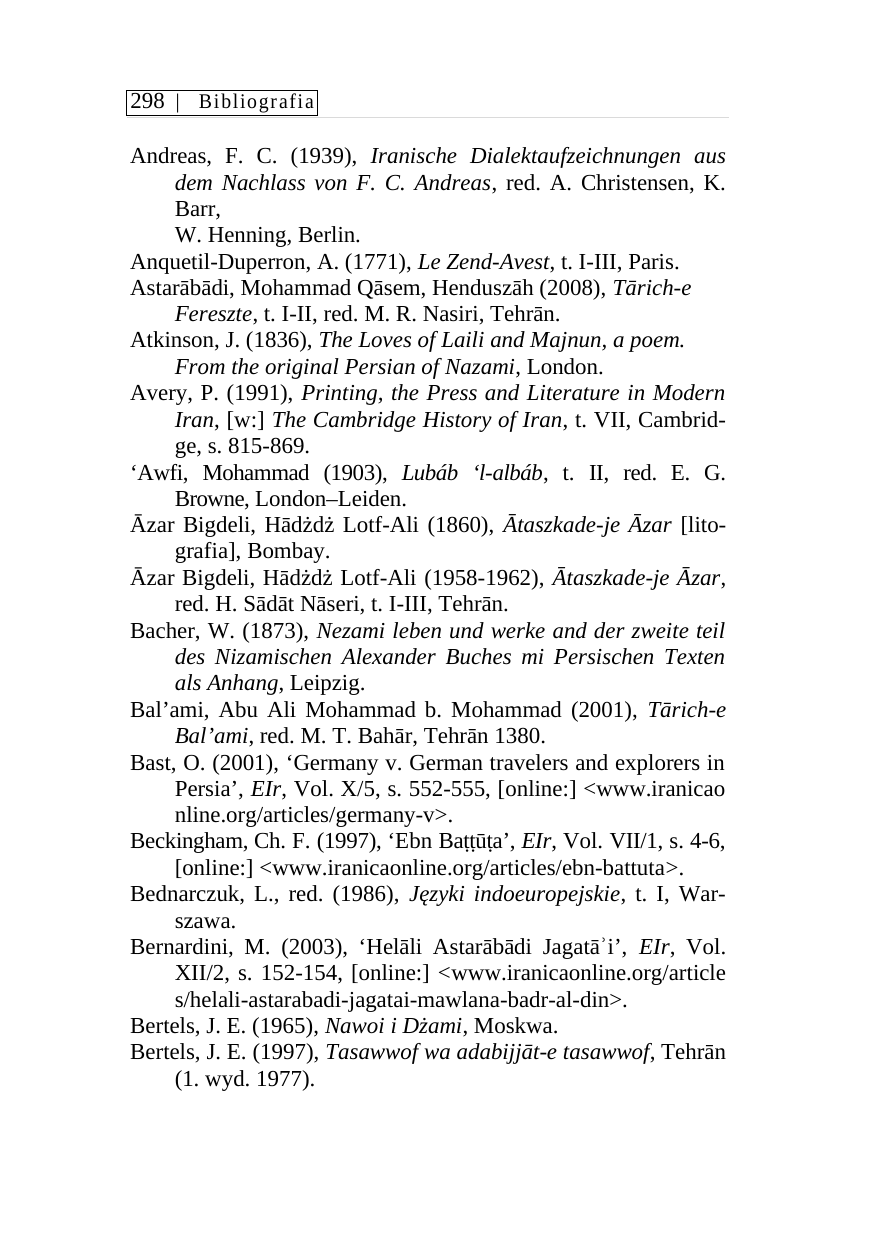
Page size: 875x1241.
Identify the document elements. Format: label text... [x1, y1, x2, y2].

text ‘Awfi, Mohammad (1903), Lubáb ‘l-albáb, t. II, red. E. G. Browne, London–Leiden. [130, 458, 726, 511]
text Atkinson, J. (1836), The Loves of Laili and Majnun, a poem. [130, 327, 757, 353]
text W. Henning, Berlin. [174, 222, 757, 248]
text Bednarczuk, L., red. (1986), Języki indoeuropejskie, t. I, War- szawa. [130, 880, 726, 933]
text Avery, P. (1991), Printing, the Press and Literature in Modern Iran, [w:] The Cambridge History of Iran, t. VII, Cambrid- ge, s. 815-869. [130, 379, 726, 458]
text Āzar Bigdeli, Hādżdż Lotf-Ali (1860), Ātaszkade-je Āzar [lito- grafia], Bombay. [130, 511, 726, 564]
text Āzar Bigdeli, Hādżdż Lotf-Ali (1958-1962), Ātaszkade-je Āzar, red. H. Sādāt Nāseri, t. I-III, Tehrān. [130, 564, 726, 617]
text Bacher, W. (1873), Nezami leben und werke and der zweite teil des Nizamischen Alexander Buches mi Persischen Texten als Anhang, Leipzig. [130, 617, 726, 696]
text Bertels, J. E. (1965), Nawoi i Dżami, Moskwa. [130, 1012, 757, 1038]
text Beckingham, Ch. F. (1997), ‘Ebn Baṭṭūṭa’, EIr, Vol. VII/1, s. 4-6, [online:] <www.iranicaonline.org/articles/ebn-battuta>. [130, 828, 726, 880]
text From the original Persian of Nazami, London. [174, 353, 757, 379]
text Andreas, F. C. (1939), Iranische Dialektaufzeichnungen aus dem Nachlass von F. C. Andreas, red. A. Christensen, K. Barr, [130, 142, 726, 222]
text Bast, O. (2001), ‘Germany v. German travelers and explorers in Persia’, EIr, Vol. X/5, s. 552-555, [online:] <www.iranicao nline.org/articles/germany-v>. [130, 748, 726, 828]
text Bal’ami, Abu Ali Mohammad b. Mohammad (2001), Tārich-e Bal’ami, red. M. T. Bahār, Tehrān 1380. [130, 696, 726, 748]
text Bertels, J. E. (1997), Tasawwof wa adabijjāt-e tasawwof, Tehrān (1. wyd. 1977). [130, 1038, 726, 1091]
text Anquetil-Duperron, A. (1771), Le Zend-Avest, t. I-III, Paris. Astarābādi, Mohammad Qāsem, Henduszāh (2008), Tārich-e [130, 248, 757, 301]
text Bernardini, M. (2003), ‘Helāli Astarābādi Jagatāʾi’, EIr, Vol. XII/2, s. 152-154, [online:] <www.iranicaonline.org/article s/helali-astarabadi-jagatai-mawlana-badr-al-din>. [130, 933, 726, 1012]
text Fereszte, t. I-II, red. M. R. Nasiri, Tehrān. [174, 301, 757, 327]
